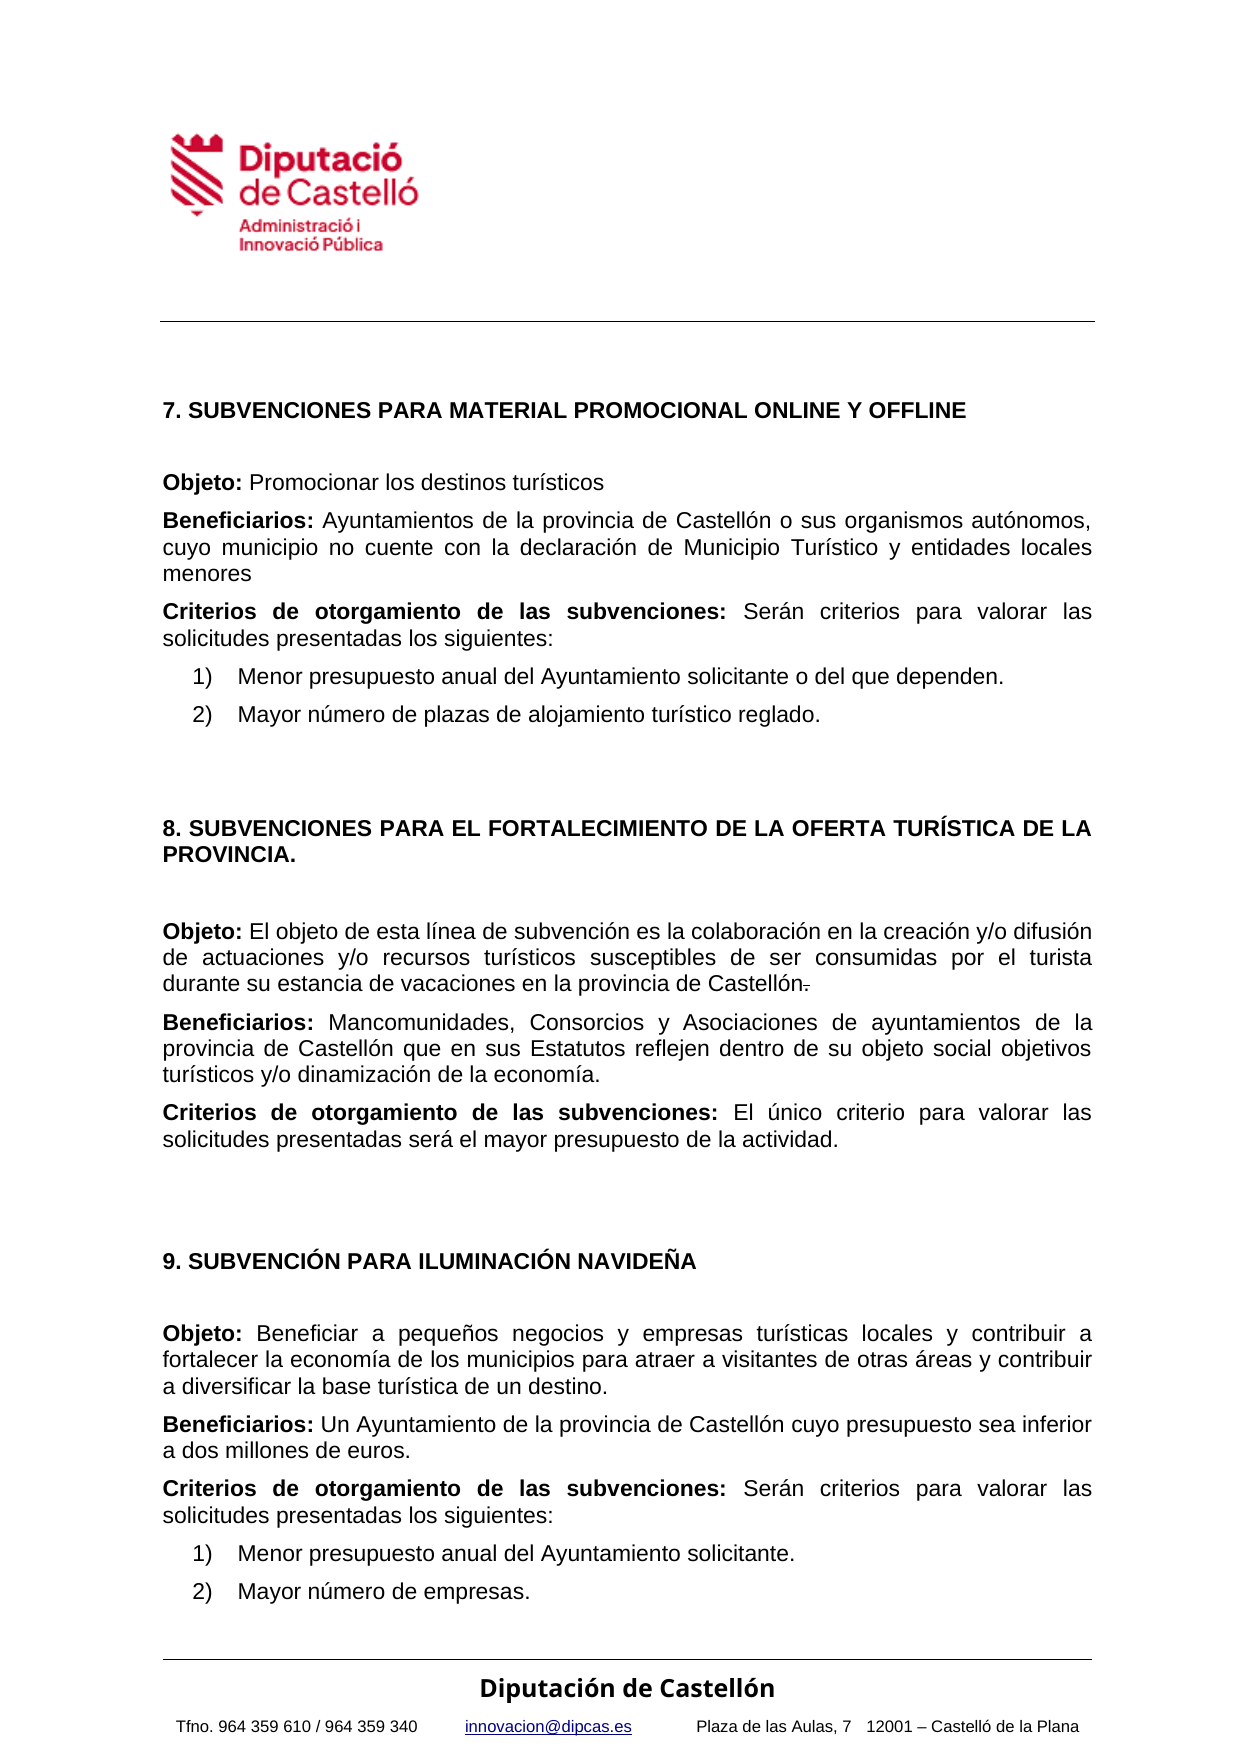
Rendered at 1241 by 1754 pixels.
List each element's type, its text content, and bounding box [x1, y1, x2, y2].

list Menor presupuesto anual del Ayuntamiento solicitante. [192, 1540, 1092, 1566]
text Beneficiarios: Mancomunidades, Consorcios y Asociaciones de ayuntamientos de la provincia de Castellón que en sus Estatutos reflejen dentro de su objeto social objetivos turísticos y/o dinamización de la economía. [162, 1008, 1092, 1088]
list Menor presupuesto anual del Ayuntamiento solicitante o del que dependen. [192, 663, 1092, 689]
list Mayor número de plazas de alojamiento turístico reglado. [192, 701, 1092, 727]
text Criterios de otorgamiento de las subvenciones: Serán criterios para valorar las solicitudes presentadas los siguientes: [162, 598, 1092, 651]
text 8. SUBVENCIONES PARA EL FORTALECIMIENTO DE LA OFERTA TURÍSTICA DE LA PROVINCIA. [162, 815, 1092, 868]
text Objeto: Promocionar los destinos turísticos [162, 469, 1092, 496]
text 9. SUBVENCIÓN PARA ILUMINACIÓN NAVIDEÑA [162, 1248, 1092, 1274]
text 7. SUBVENCIONES PARA MATERIAL PROMOCIONAL ONLINE Y OFFLINE [162, 397, 1092, 423]
text Objeto: Beneficiar a pequeños negocios y empresas turísticas locales y contribuir a fortalecer la economía de los municipios para atraer a visitantes de otras áreas y contribuir a diversificar la base turística de un destino. [162, 1320, 1092, 1399]
text Objeto: El objeto de esta línea de subvención es la colaboración en la creación y/o difusión de actuaciones y/o recursos turísticos susceptibles de ser consumidas por el turista durante su estancia de vacaciones en la provincia de Castellón. [162, 918, 1092, 997]
picture [165, 124, 430, 265]
list Mayor número de empresas. [192, 1578, 1092, 1604]
text Criterios de otorgamiento de las subvenciones: Serán criterios para valorar las solicitudes presentadas los siguientes: [162, 1475, 1092, 1528]
text Criterios de otorgamiento de las subvenciones: El único criterio para valorar las solicitudes presentadas será el mayor presupuesto de la actividad. [162, 1099, 1092, 1152]
text Beneficiarios: Un Ayuntamiento de la provincia de Castellón cuyo presupuesto sea inferior a dos millones de euros. [162, 1411, 1092, 1464]
text Beneficiarios: Ayuntamientos de la provincia de Castellón o sus organismos autónomos, cuyo municipio no cuente con la declaración de Municipio Turístico y entidades locales menores [162, 507, 1092, 586]
